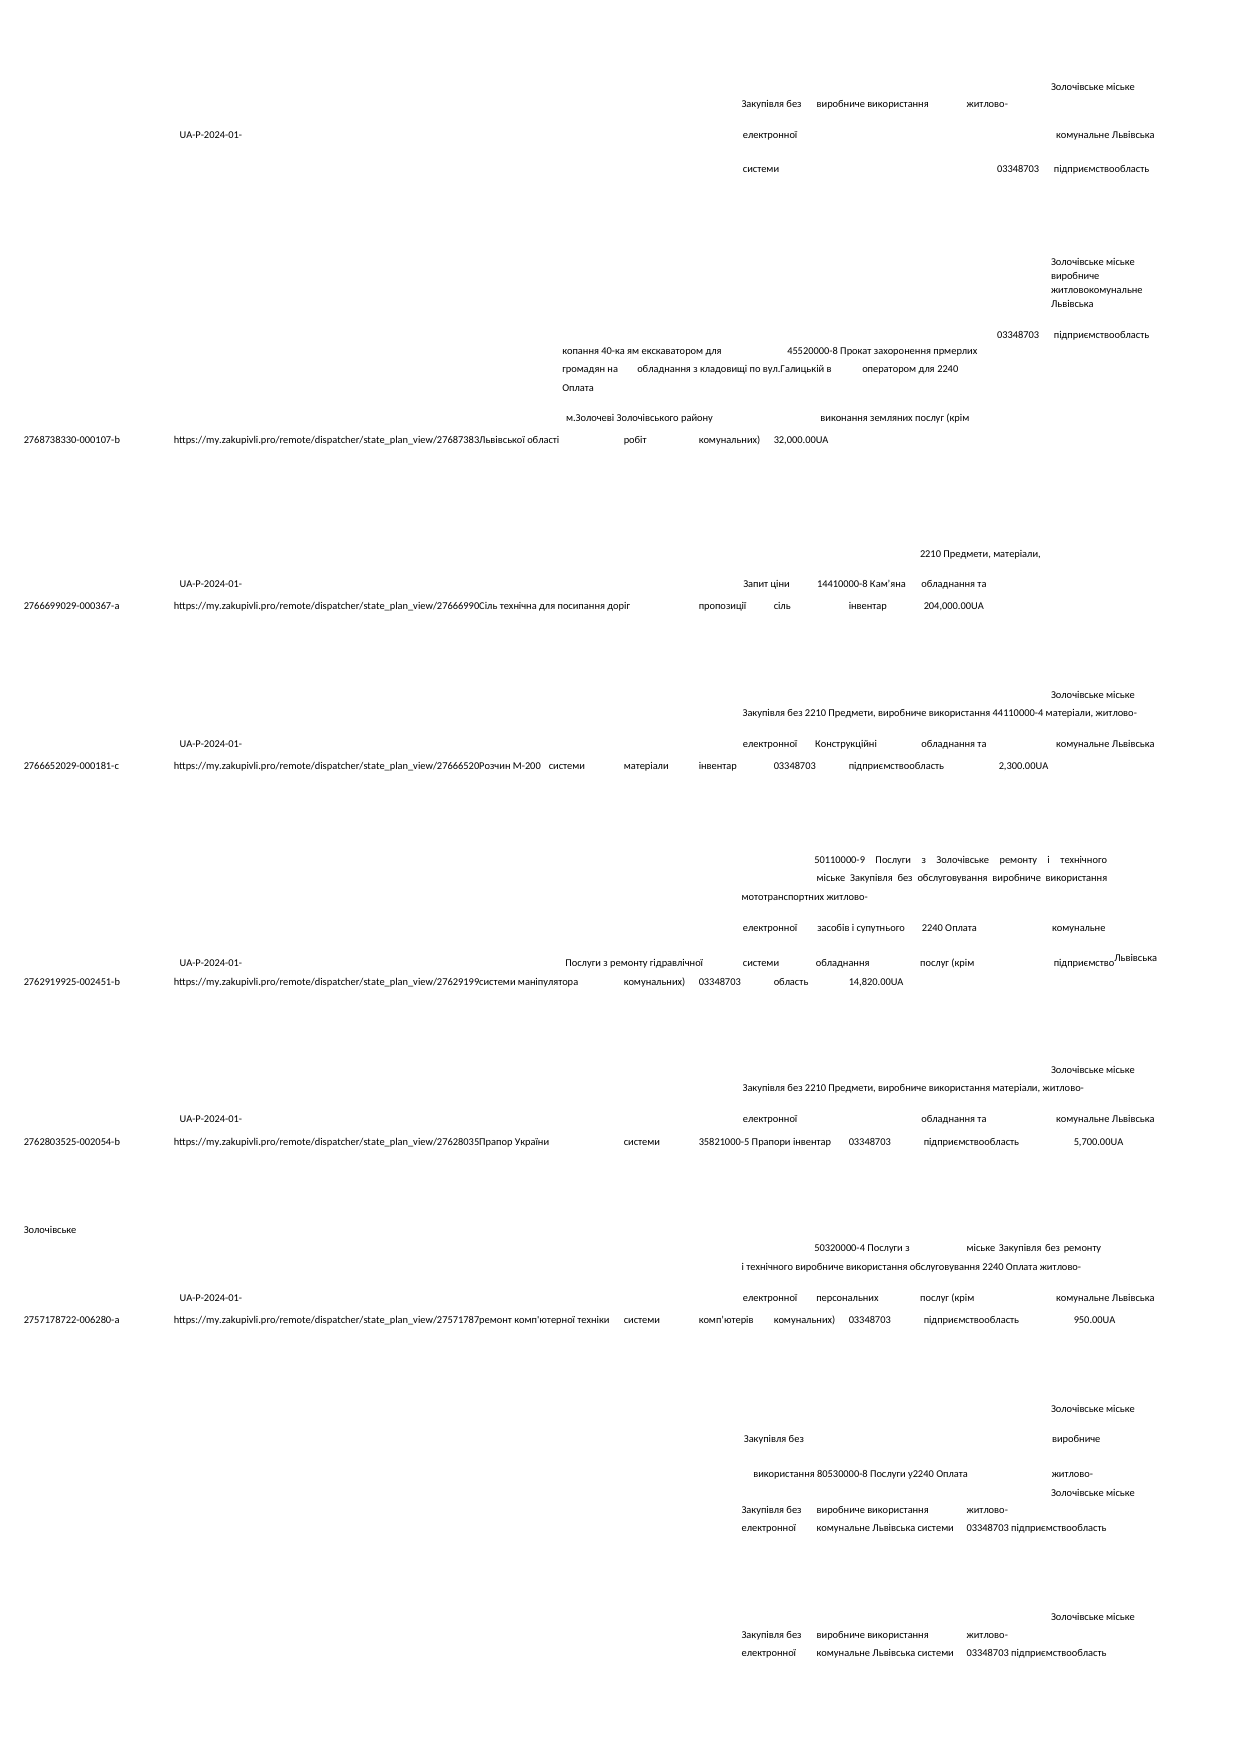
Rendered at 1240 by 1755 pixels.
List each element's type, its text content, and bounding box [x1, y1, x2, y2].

list 2762803525-002054-b https://my.zakupivli.pro/remote/dispatcher/state_plan_view/27628035Прапор України системи 35821000-5 Прапори інвентар 03348703 підприємствообласть 5,700.00UA [0, 1135, 1239, 1148]
text Закупівля без 2210 Предмети, виробниче використання 44110000-4 матеріали, житлово- [742, 706, 1166, 719]
text м.Золочеві Золочівського району виконання земляних послуг (крім [23, 399, 1239, 428]
text електронної засобів і супутнього 2240 Оплата комунальне [23, 909, 1239, 938]
text UA-P-2024-01- Запит ціни 14410000-8 Кам’яна обладнання та [23, 565, 1239, 593]
text Золочівське міське [1051, 1064, 1137, 1076]
list 2768738330-000107-b https://my.zakupivli.pro/remote/dispatcher/state_plan_view/27687383Львівської області робіт комунальних) 32,000.00UA [0, 433, 1239, 446]
text Золочівське міське [1051, 1402, 1137, 1415]
list 2766652029-000181-c https://my.zakupivli.pro/remote/dispatcher/state_plan_view/27666520Розчин М-200 системи матеріали інвентар 03348703 підприємствообласть 2,300.00UA [0, 759, 1239, 772]
text 50110000-9 Послуги з Золочівське ремонту і технічного міське Закупівля без обслуговування виробниче використання мототранспортних житлово- [741, 853, 1107, 903]
text 2210 Предмети, матеріали, [920, 547, 1045, 560]
list 2766699029-000367-a https://my.zakupivli.pro/remote/dispatcher/state_plan_view/27666990Сіль технічна для посипання доріг пропозиції сіль інвентар 204,000.00UA [0, 600, 1239, 612]
text Золочівське міське [1051, 688, 1137, 701]
list 2757178722-006280-a https://my.zakupivli.pro/remote/dispatcher/state_plan_view/27571787ремонт комп'ютерної техніки системи комп’ютерів комунальних) 03348703 підприємствообласть 950.00UA [0, 1313, 1239, 1326]
text Золочівське [23, 1224, 1239, 1236]
text копання 40-ка ям екскаватором для 45520000-8 Прокат захоронення прмерлих громадян на обладнання з кладовищі по вул.Галицькій в оператором для 2240 Оплата [562, 344, 979, 394]
list 2762919925-002451-b https://my.zakupivli.pro/remote/dispatcher/state_plan_view/27629199системи маніпулятора комунальних) 03348703 область 14,820.00UA [0, 975, 1239, 988]
text UA-P-2024-01- Послуги з ремонту гідравлічної системи обладнання послуг (крім підприємствоЛьвівська [23, 944, 1239, 972]
text Закупівля без 2210 Предмети, виробниче використання матеріали, житлово- [742, 1082, 1166, 1094]
text використання 80530000-8 Послуги у2240 Оплата житлово- [23, 1455, 1239, 1483]
text UA-P-2024-01- електронної обладнання та комунальне Львівська [23, 1100, 1239, 1128]
text UA-P-2024-01- електронної Конструкційні обладнання та комунальне Львівська [23, 725, 1239, 753]
text 50320000-4 Послуги з міське Закупівля без ремонту і технічного виробниче використання обслуговування 2240 Оплата житлово- [741, 1242, 1101, 1273]
text UA-P-2024-01- електронної персональних послуг (крім комунальне Львівська [23, 1279, 1239, 1307]
text Закупівля без виробниче [23, 1420, 1239, 1448]
